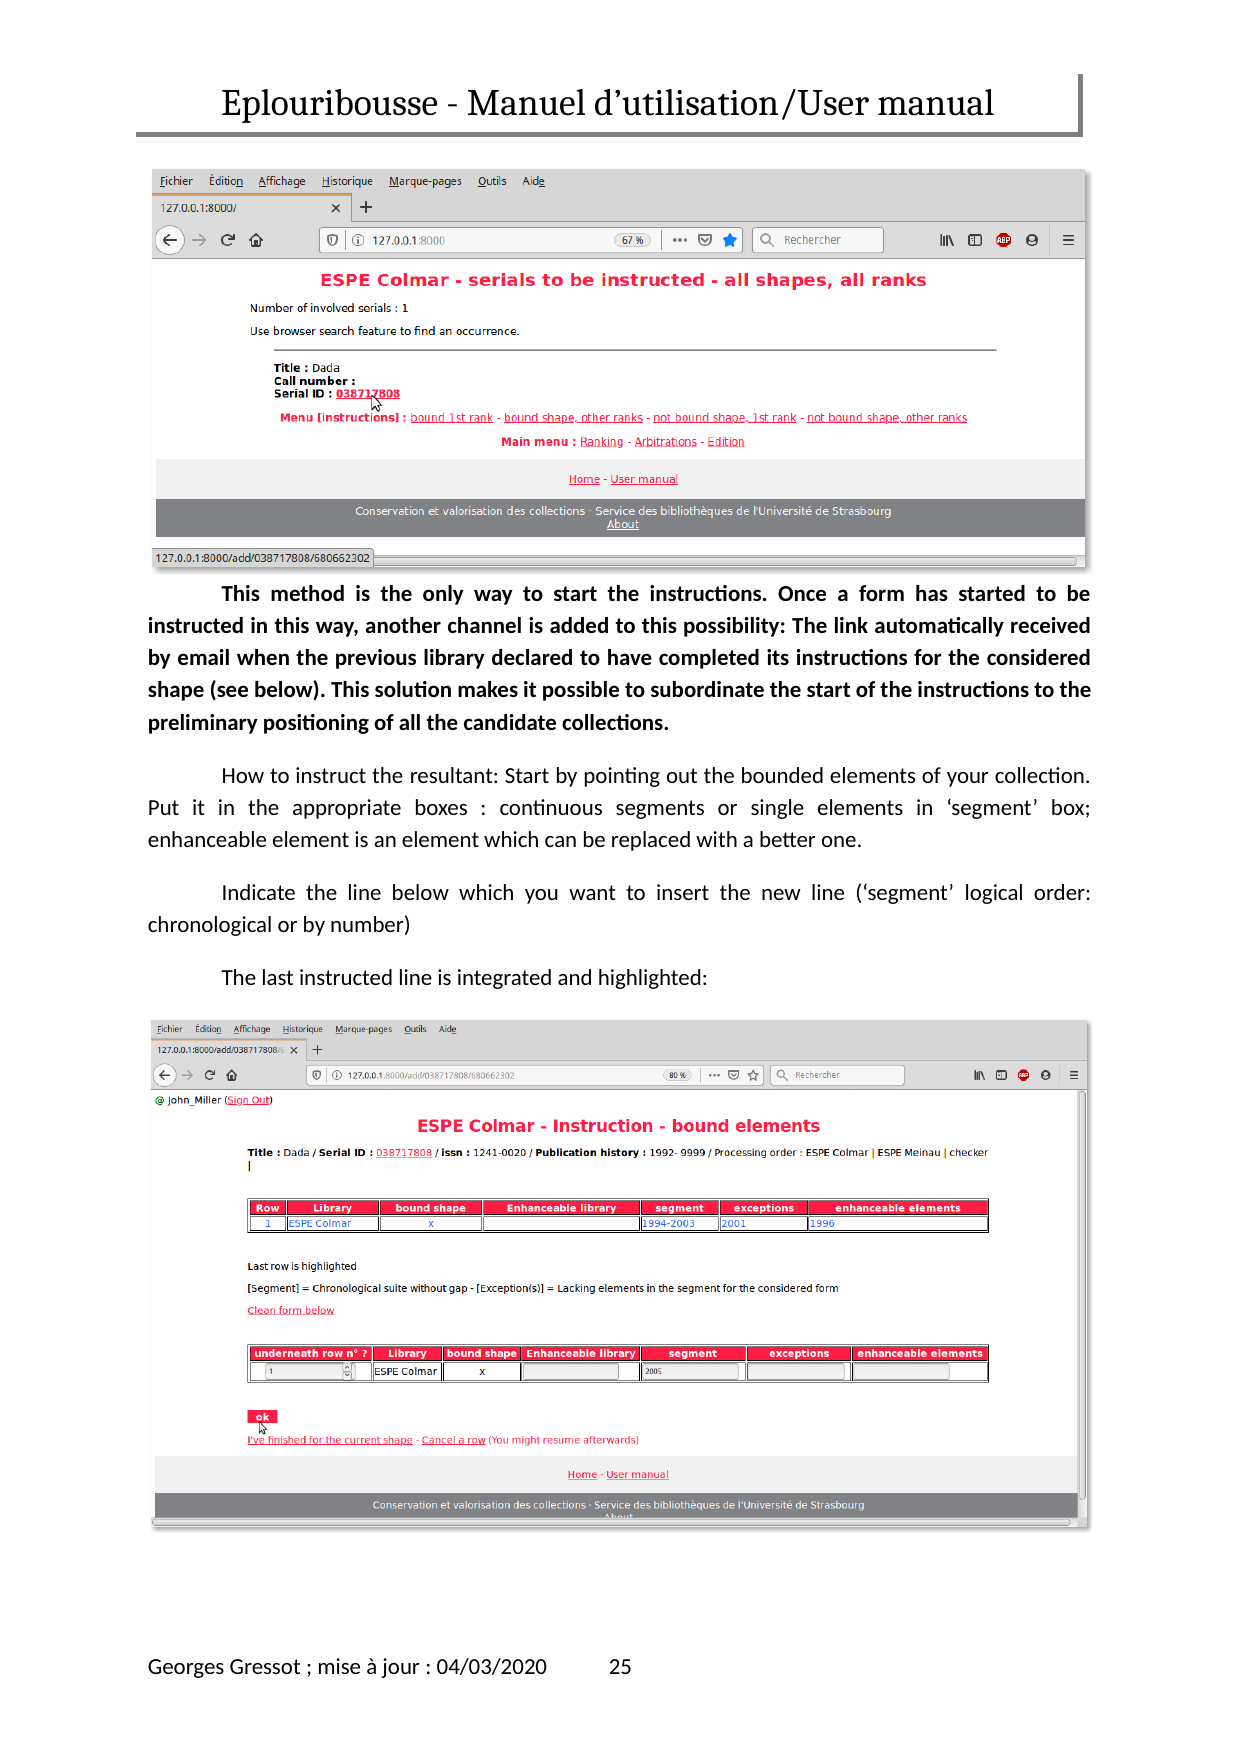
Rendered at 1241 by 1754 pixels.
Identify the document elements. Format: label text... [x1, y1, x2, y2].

text This method is the only way to start the instructions. Once a form has started to be instructed in this way, another channel is added to this possibility: The link automatically received by email when the previous library declared to have completed its instructions for the considered shape (see below). This solution makes it possible to subordinate the start of the instructions to the preliminary positioning of all the candidate collections. [148, 575, 1093, 736]
text How to instruct the resultant: Start by pointing out the bounded elements of your collection. Put it in the appropriate boxes : continuous segments or single elements in ‘segment’ box; enhanceable element is an element which can be replaced with a better one. [148, 761, 1093, 853]
picture [147, 164, 1093, 575]
text Indicate the line below which you want to insert the new line (‘segment’ logical order: chronological or by number) [148, 878, 1093, 938]
picture [147, 1016, 1093, 1533]
text The last instructed line is integrated and highlighted: [148, 963, 1093, 991]
